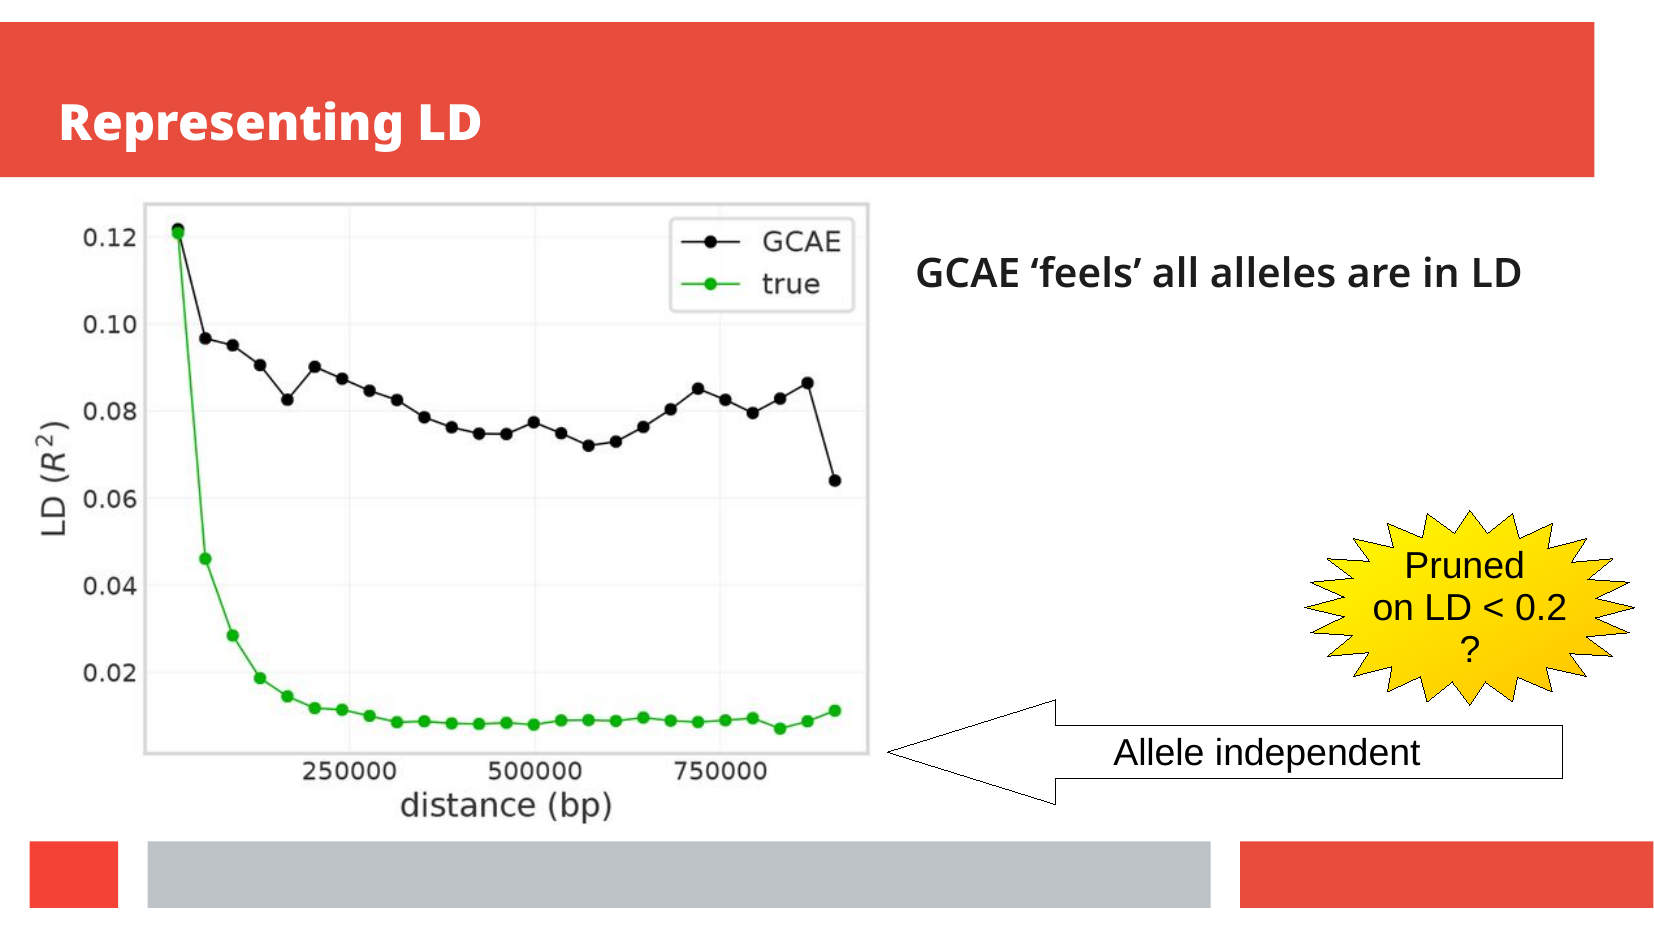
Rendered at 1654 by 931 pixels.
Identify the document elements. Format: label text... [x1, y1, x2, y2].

text_box Allele independent [887, 699, 1563, 805]
title Representing LD [59, 44, 1595, 156]
picture [30, 194, 873, 825]
list GCAE ‘feels’ all alleles are in LD [915, 243, 1589, 820]
text_box Pruned on LD < 0.2 ? [1304, 510, 1635, 706]
